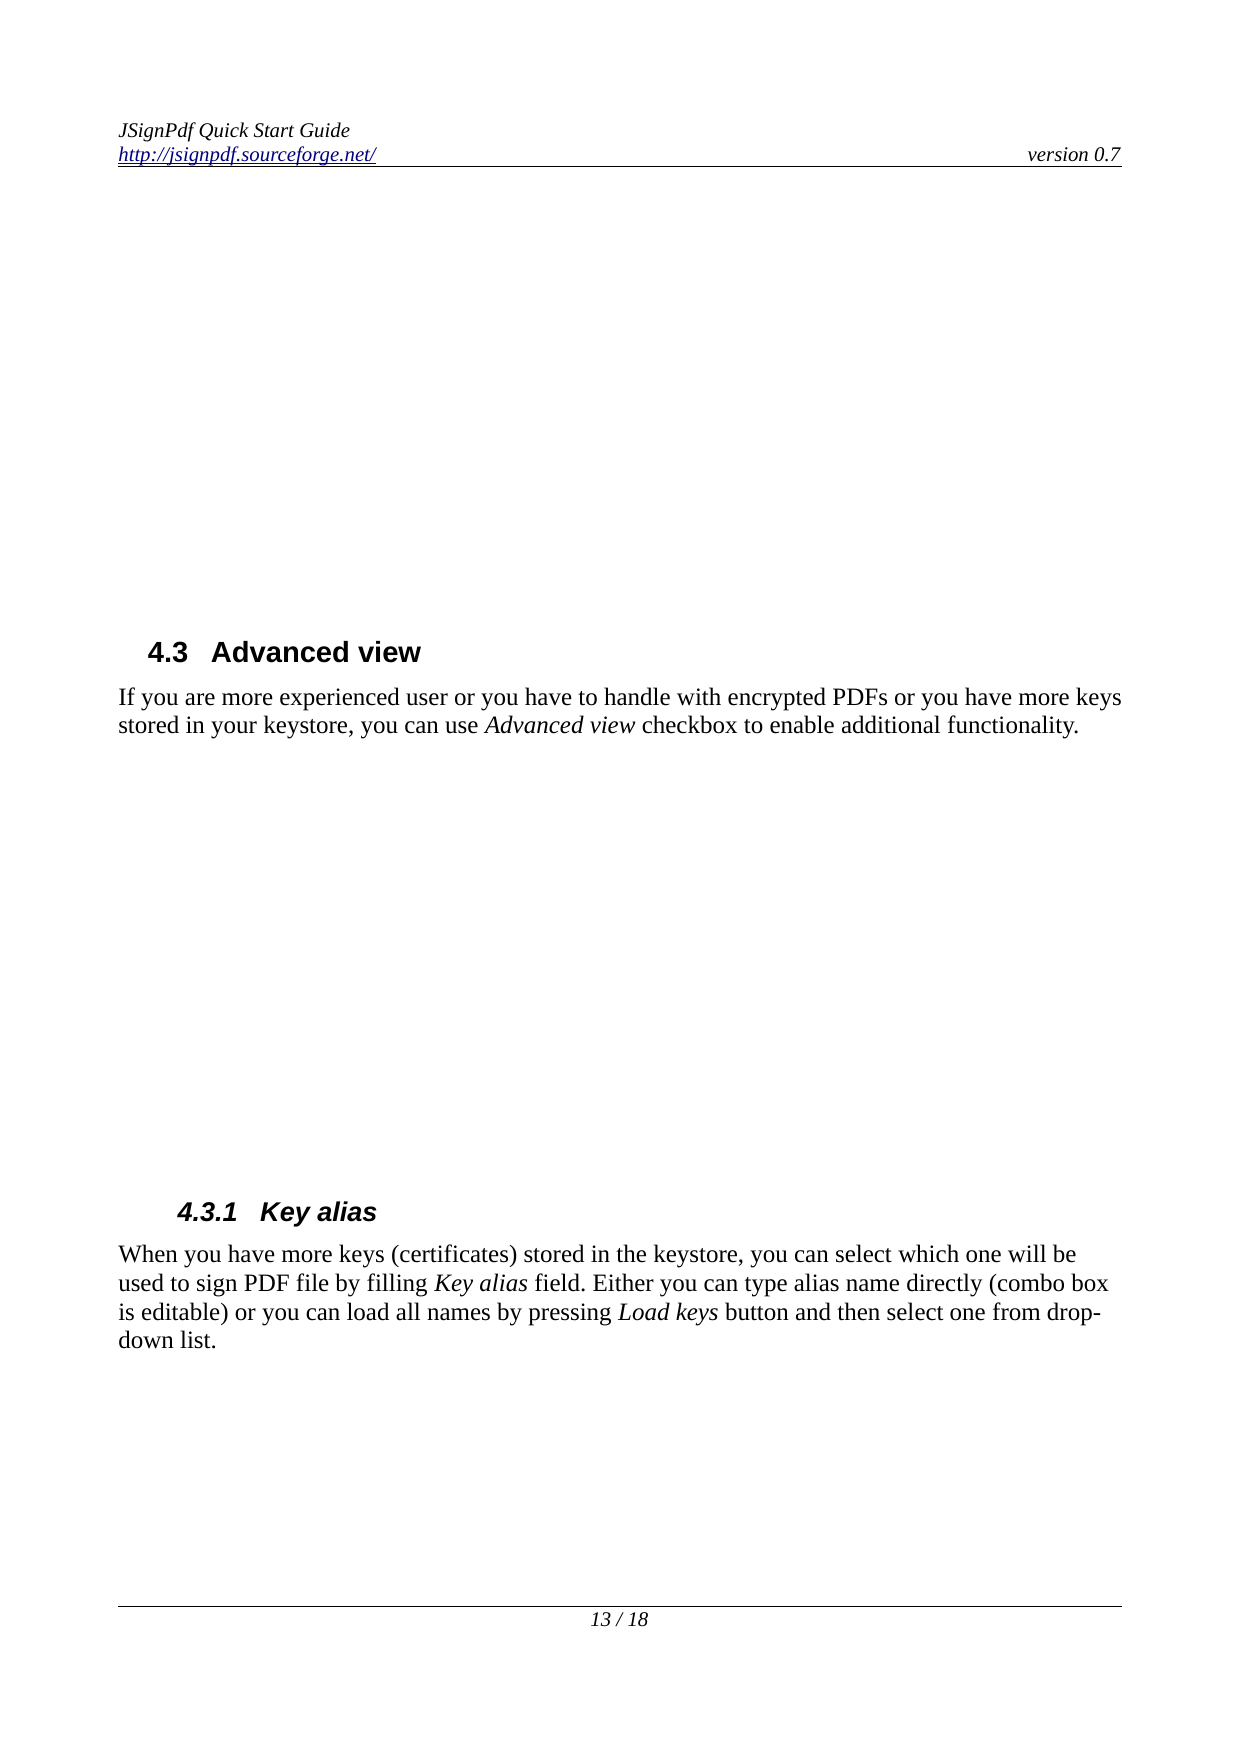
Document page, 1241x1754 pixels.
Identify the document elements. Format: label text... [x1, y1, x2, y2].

text When you have more keys (certificates) stored in the keystore, you can select which one will be used to sign PDF file by filling Key alias field. Either you can type alias name directly (combo box is editable) or you can load all names by pressing Load keys button and then select one from drop-down list. [118, 1239, 1122, 1354]
text If you are more experienced user or you have to handle with encrypted PDFs or you have more keys stored in your keystore, you can use Advanced view checkbox to enable additional functionality. [118, 682, 1122, 739]
subtitle Advanced view [148, 197, 1116, 669]
subtitle Key alias [177, 777, 1122, 1227]
